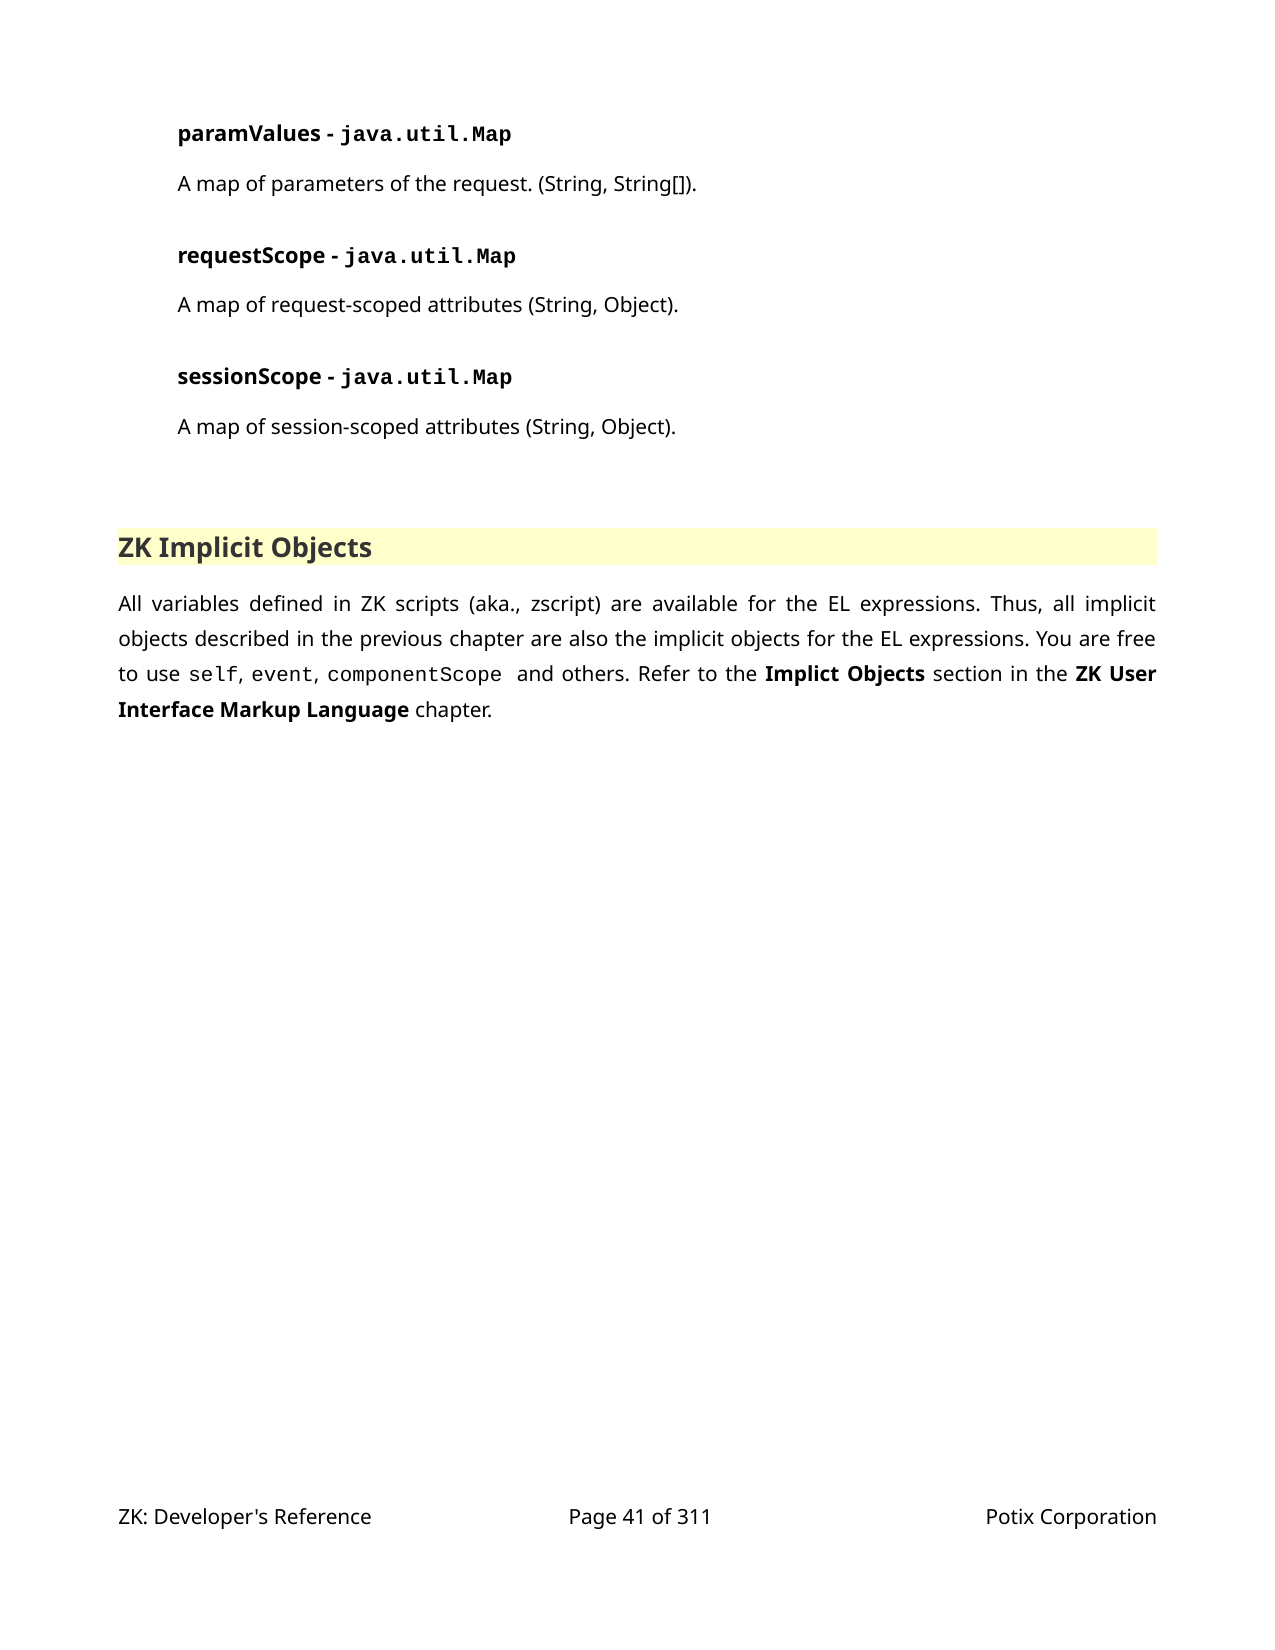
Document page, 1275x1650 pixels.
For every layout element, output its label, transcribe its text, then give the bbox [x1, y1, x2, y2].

text All variables defined in ZK scripts (aka., zscript) are available for the EL expressions. Thus, all implicit objects described in the previous chapter are also the implicit objects for the EL expressions. You are free to use self, event, componentScope and others. Refer to the Implict Objects section in the ZK User Interface Markup Language chapter. [118, 589, 1157, 723]
subtitle requestScope - java.util.Map [177, 239, 1157, 270]
subtitle ZK Implicit Objects [118, 528, 1157, 565]
subtitle paramValues - java.util.Map [177, 118, 1157, 148]
subtitle sessionScope - java.util.Map [177, 361, 1157, 391]
text A map of request-scoped attributes (String, Object). [177, 290, 1157, 318]
text A map of parameters of the request. (String, String[]). [177, 169, 1157, 197]
text A map of session-scoped attributes (String, Object). [177, 412, 1157, 440]
